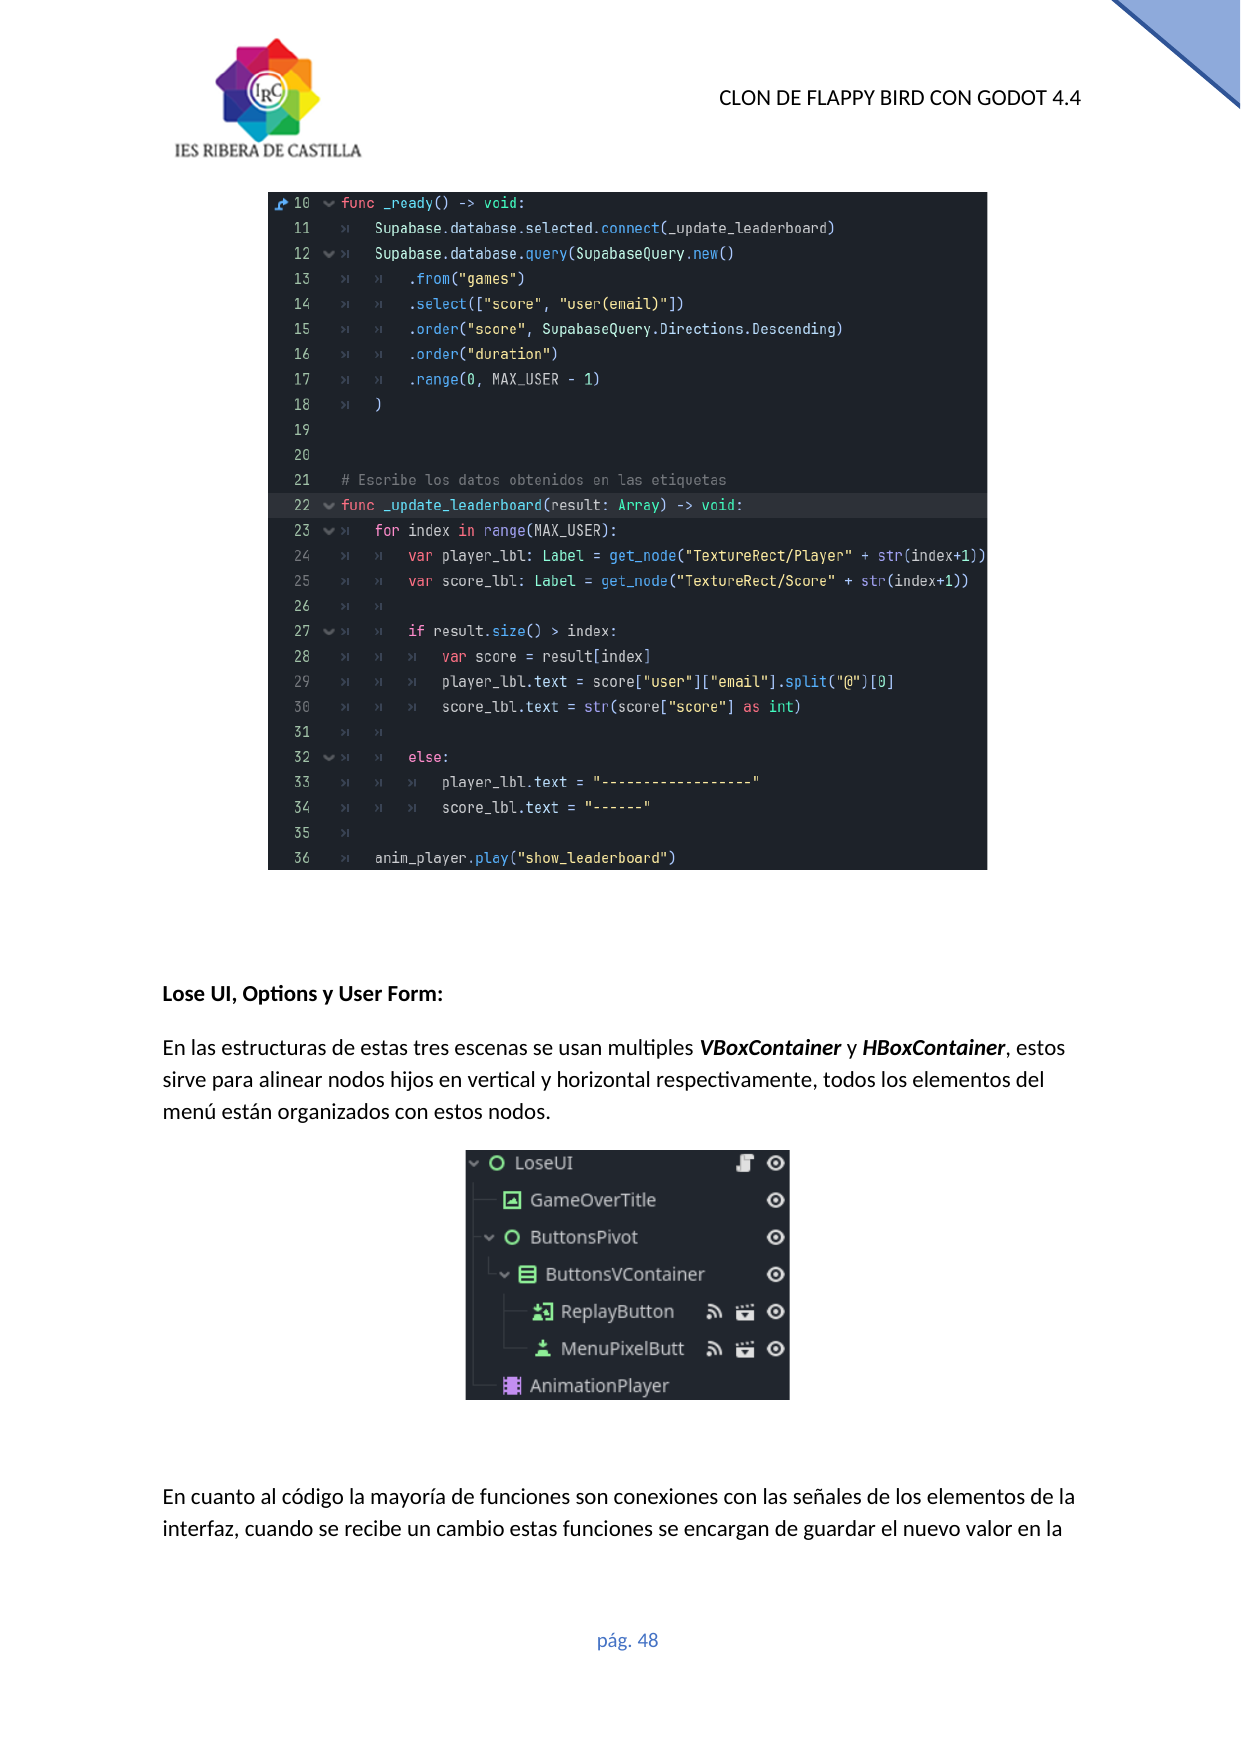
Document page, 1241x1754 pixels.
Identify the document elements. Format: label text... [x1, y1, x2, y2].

text Lose UI, Options y User Form: [162, 979, 1093, 1008]
text En las estructuras de estas tres escenas se usan multiples VBoxContainer y HBoxContainer, estos sirve para alinear nodos hijos en vertical y horizontal respectivamente, todos los elementos del menú están organizados con estos nodos. [162, 1033, 1093, 1125]
picture [465, 1150, 790, 1400]
picture [268, 192, 988, 870]
picture [173, 29, 366, 164]
text En cuanto al código la mayoría de funciones son conexiones con las señales de los elementos de la interfaz, cuando se recibe un cambio estas funciones se encargan de guardar el nuevo valor en la [162, 1482, 1093, 1542]
